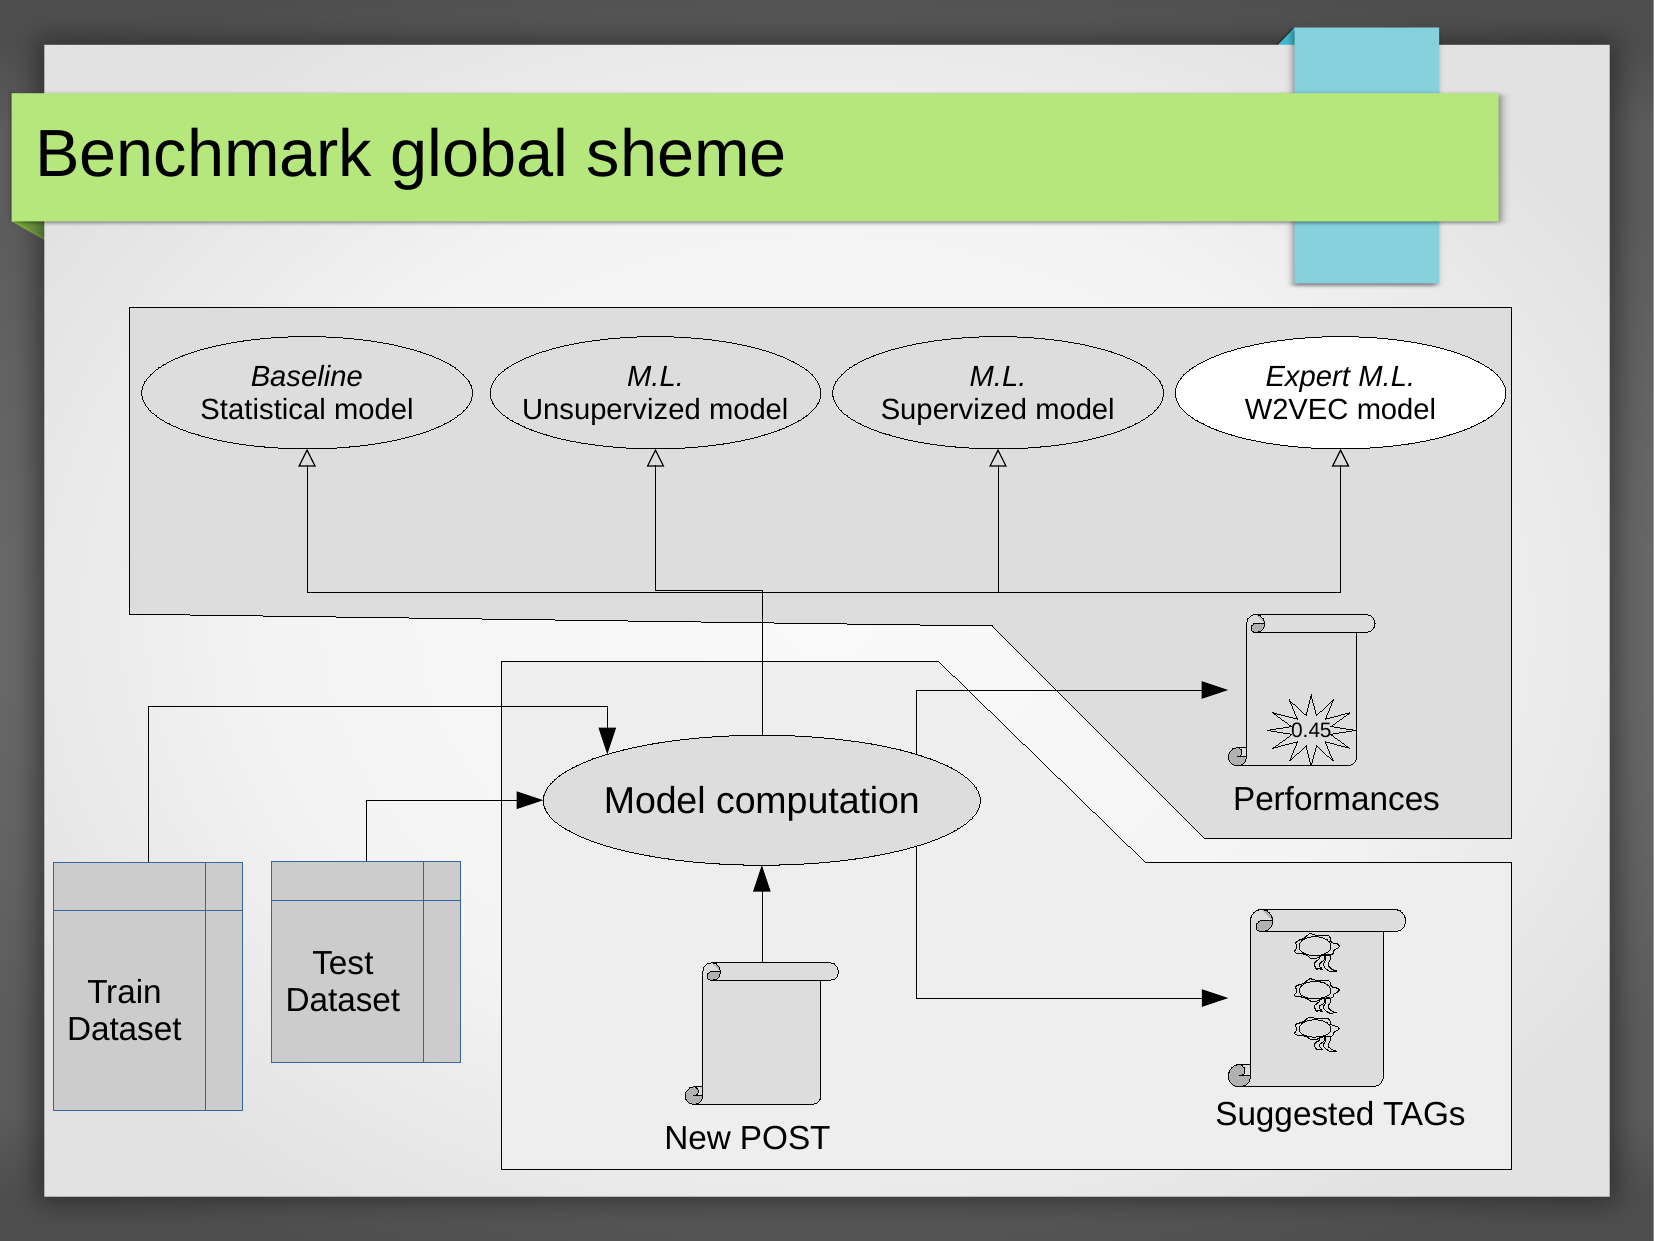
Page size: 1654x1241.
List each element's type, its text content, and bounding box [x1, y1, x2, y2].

text_box Train Dataset [53, 862, 243, 1111]
text_box [501, 691, 1512, 1170]
text_box M.L. Supervized model [832, 336, 1164, 449]
title Benchmark global sheme [35, 69, 1589, 238]
text_box [129, 307, 1512, 839]
text_box [763, 661, 969, 753]
text_box [1335, 453, 1346, 465]
text_box 0.45 [1267, 694, 1356, 766]
text_box Performances [1218, 767, 1481, 825]
text_box [501, 661, 762, 753]
picture [0, 0, 1654, 1241]
text_box Test Dataset [271, 861, 461, 1063]
text_box [301, 454, 313, 465]
text_box Expert M.L. W2VEC model [1175, 336, 1506, 449]
text_box [501, 707, 607, 800]
text_box [650, 453, 661, 465]
text_box Model computation [543, 735, 981, 866]
text_box Baseline Statistical model [141, 336, 473, 449]
text_box [992, 454, 1004, 465]
text_box M.L. Unsupervized model [490, 336, 821, 449]
text_box New POST [649, 1106, 867, 1164]
text_box Suggested TAGs [1200, 1082, 1512, 1140]
